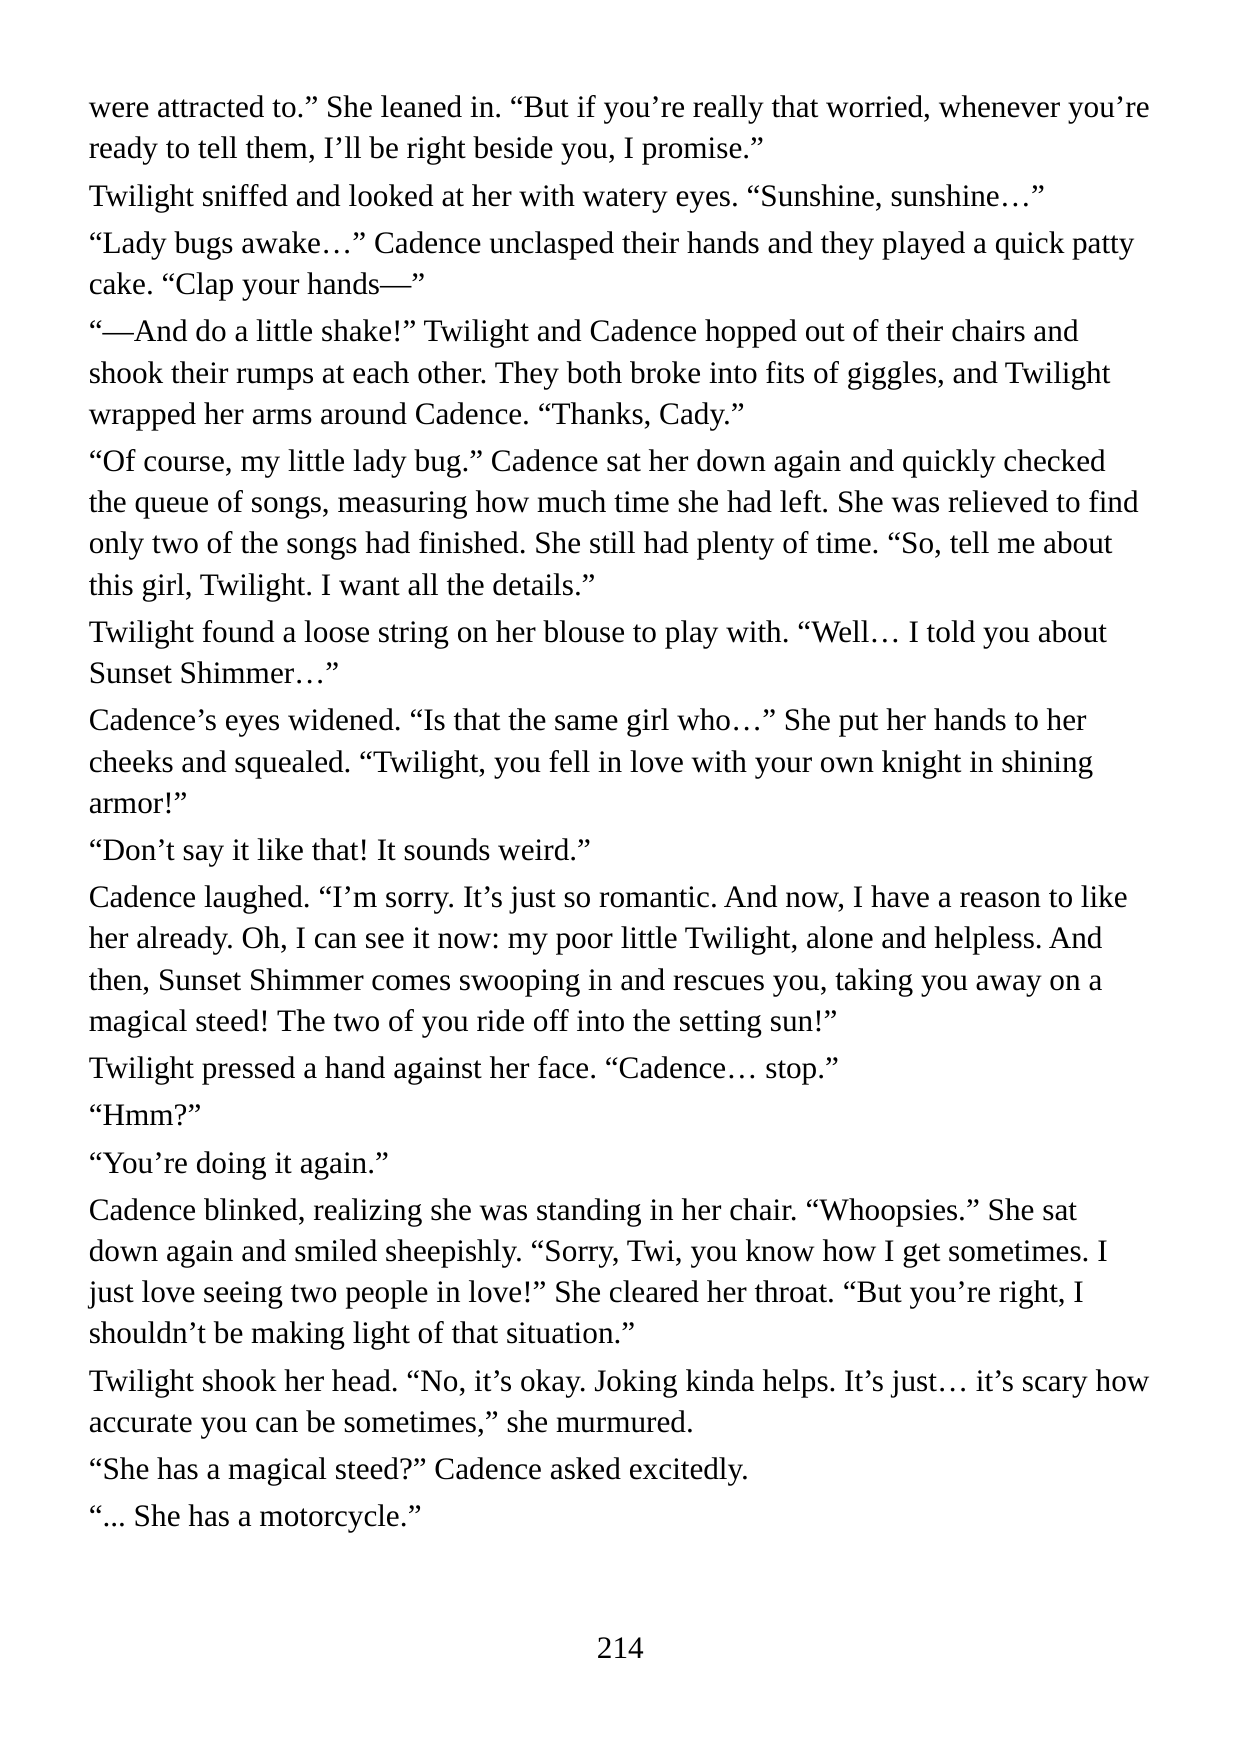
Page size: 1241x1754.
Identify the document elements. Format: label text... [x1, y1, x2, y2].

text “Don’t say it like that! It sounds weird.” [88, 831, 1152, 867]
text Twilight sniffed and looked at her with watery eyes. “Sunshine, sunshine…” [88, 177, 1152, 213]
text Twilight found a loose string on her blouse to play with. “Well… I told you about Sunset Shimmer…” [88, 613, 1152, 690]
text Cadence’s eyes widened. “Is that the same girl who…” She put her hands to her cheeks and squealed. “Twilight, you fell in love with your own knight in shining armor!” [88, 702, 1152, 820]
text Twilight shook her head. “No, it’s okay. Joking kinda helps. It’s just… it’s scary how accurate you can be sometimes,” she murmured. [88, 1362, 1152, 1439]
text “Hmm?” [88, 1097, 1152, 1133]
text “You’re doing it again.” [88, 1144, 1152, 1180]
text “... She has a motorcycle.” [88, 1498, 1152, 1533]
text Cadence laughed. “I’m sorry. It’s just so romantic. And now, I have a reason to like her already. Oh, I can see it now: my poor little Twilight, alone and helpless. And then, Sunset Shimmer comes swooping in and rescues you, taking you away on a magical steed! The two of you ride off into the setting sun!” [88, 878, 1152, 1038]
text “She has a magical steed?” Cadence asked excitedly. [88, 1450, 1152, 1486]
text were attracted to.” She leaned in. “But if you’re really that worried, whenever you’re ready to tell them, I’ll be right beside you, I promise.” [88, 88, 1152, 166]
text Cadence blinked, realizing she was standing in her chair. “Whoopsies.” She sat down again and smiled sheepishly. “Sorry, Twi, you know how I get sometimes. I just love seeing two people in love!” She cleared her throat. “But you’re right, I shouldn’t be making light of that situation.” [88, 1191, 1152, 1351]
text Twilight pressed a hand against her face. “Cadence… stop.” [88, 1049, 1152, 1085]
text “Lady bugs awake…” Cadence unclasped their hands and they played a quick patty cake. “Clap your hands—” [88, 224, 1152, 301]
text “Of course, my little lady bug.” Cadence sat her down again and quickly checked the queue of songs, measuring how much time she had left. She was relieved to find only two of the songs had finished. She still had plenty of time. “So, tell me about this girl, Twilight. I want all the details.” [88, 442, 1152, 602]
text “—And do a little shake!” Twilight and Cadence hopped out of their chairs and shook their rumps at each other. They both broke into fits of giggles, and Twilight wrapped her arms around Cadence. “Thanks, Cady.” [88, 313, 1152, 431]
